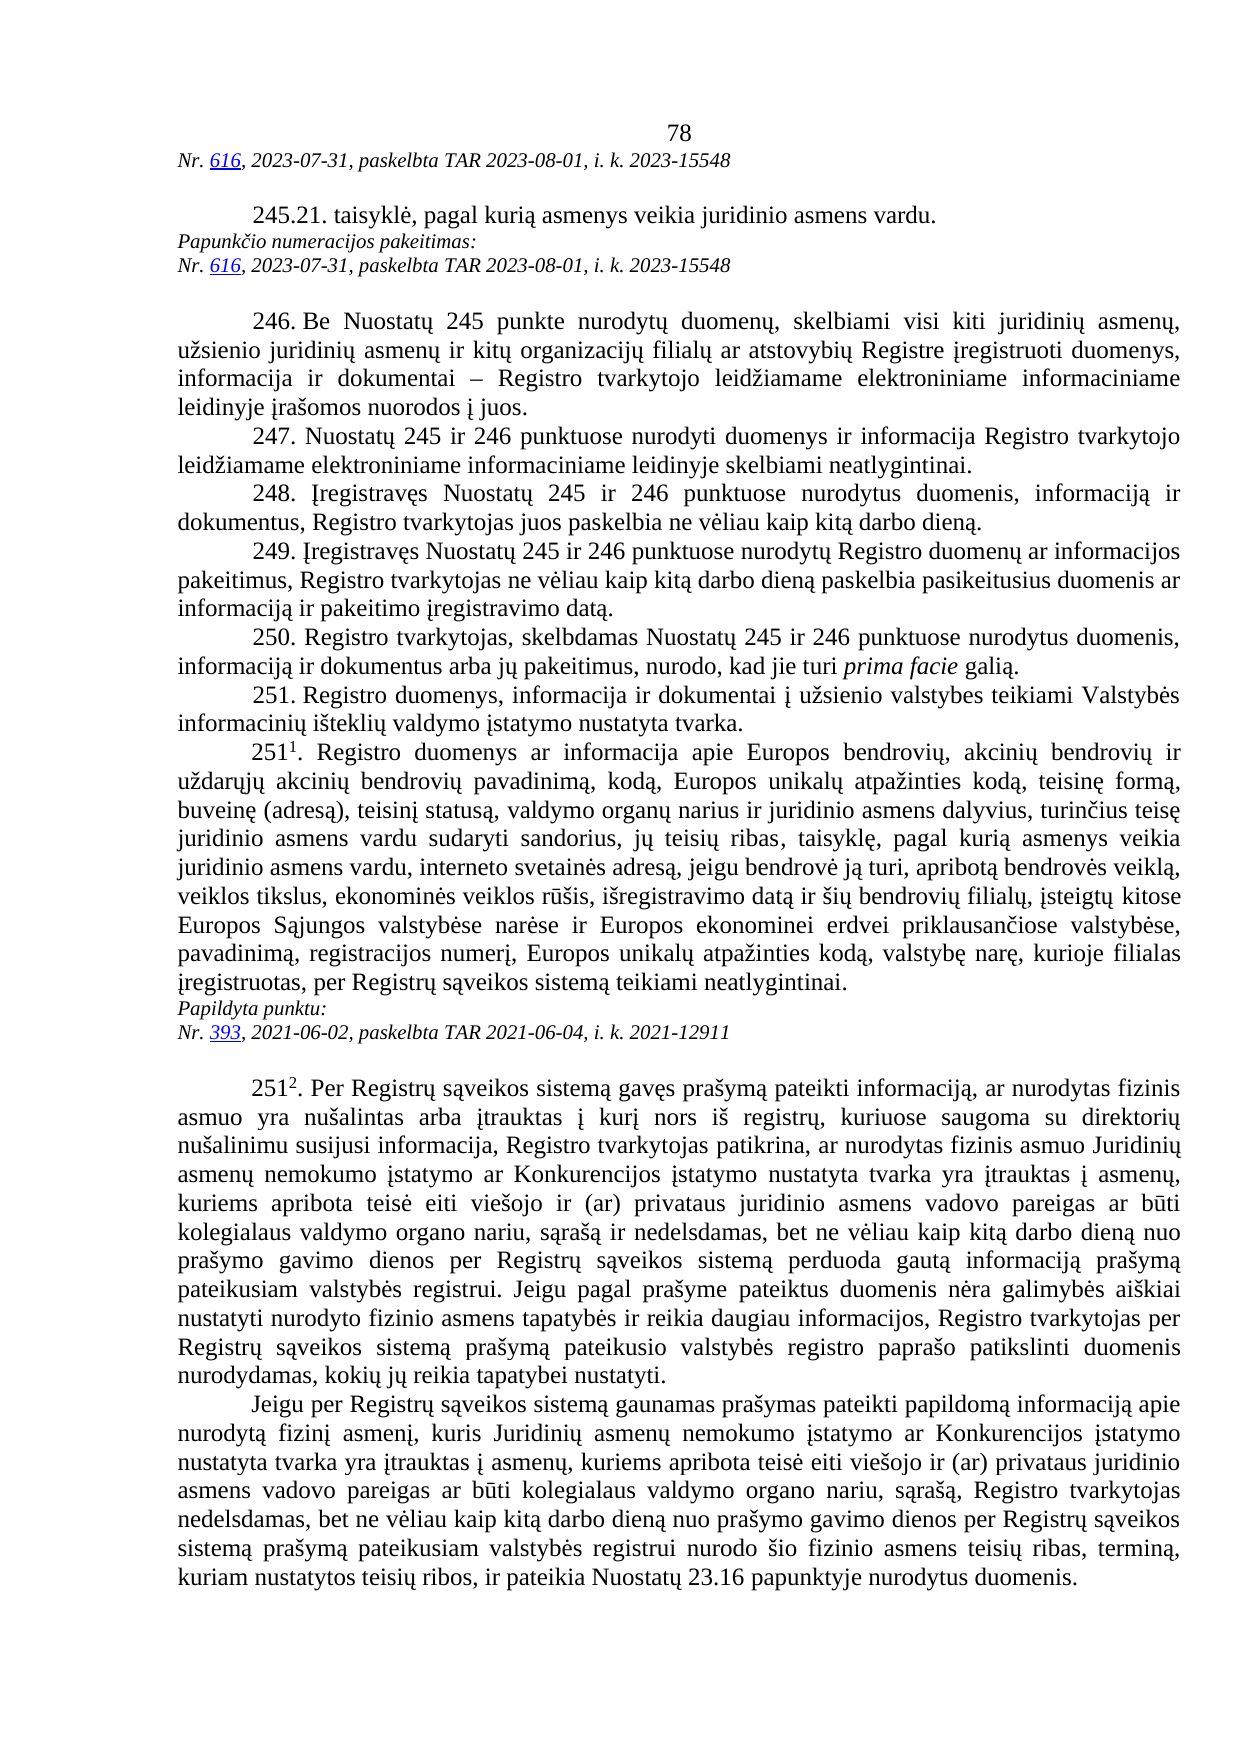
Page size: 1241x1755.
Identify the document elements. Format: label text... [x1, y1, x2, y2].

text 251. Registro duomenys, informacija ir dokumentai į užsienio valstybes teikiami Valstybės informacinių išteklių valdymo įstatymo nustatyta tvarka. [177, 680, 1181, 737]
text Papunkčio numeracijos pakeitimas: [177, 229, 1181, 253]
text 2511. Registro duomenys ar informacija apie Europos bendrovių, akcinių bendrovių ir uždarųjų akcinių bendrovių pavadinimą, kodą, Europos unikalų atpažinties kodą, teisinę formą, buveinę (adresą), teisinį statusą, valdymo organų narius ir juridinio asmens dalyvius, turinčius teisę juridinio asmens vardu sudaryti sandorius, jų teisių ribas, taisyklę, pagal kurią asmenys veikia juridinio asmens vardu, interneto svetainės adresą, jeigu bendrovė ją turi, apribotą bendrovės veiklą, veiklos tikslus, ekonominės veiklos rūšis, išregistravimo datą ir šių bendrovių filialų, įsteigtų kitose Europos Sąjungos valstybėse narėse ir Europos ekonominei erdvei priklausančiose valstybėse, pavadinimą, registracijos numerį, Europos unikalų atpažinties kodą, valstybę narę, kurioje filialas įregistruotas, per Registrų sąveikos sistemą teikiami neatlygintinai. [177, 737, 1181, 996]
text 246. Be Nuostatų 245 punkte nurodytų duomenų, skelbiami visi kiti juridinių asmenų, užsienio juridinių asmenų ir kitų organizacijų filialų ar atstovybių Registre įregistruoti duomenys, informacija ir dokumentai – Registro tvarkytojo leidžiamame elektroniniame informaciniame leidinyje įrašomos nuorodos į juos. [177, 306, 1181, 421]
text 245.21. taisyklė, pagal kurią asmenys veikia juridinio asmens vardu. [177, 200, 1181, 229]
text Nr. 616, 2023-07-31, paskelbta TAR 2023-08-01, i. k. 2023-15548 [177, 148, 1181, 172]
text Nr. 393, 2021-06-02, paskelbta TAR 2021-06-04, i. k. 2021-12911 [177, 1020, 1181, 1044]
text 248. Įregistravęs Nuostatų 245 ir 246 punktuose nurodytus duomenis, informaciją ir dokumentus, Registro tvarkytojas juos paskelbia ne vėliau kaip kitą darbo dieną. [177, 478, 1181, 536]
text 247. Nuostatų 245 ir 246 punktuose nurodyti duomenys ir informacija Registro tvarkytojo leidžiamame elektroniniame informaciniame leidinyje skelbiami neatlygintinai. [177, 421, 1181, 478]
text Nr. 616, 2023-07-31, paskelbta TAR 2023-08-01, i. k. 2023-15548 [177, 253, 1181, 277]
text Papildyta punktu: [177, 996, 1181, 1020]
text 2512. Per Registrų sąveikos sistemą gavęs prašymą pateikti informaciją, ar nurodytas fizinis asmuo yra nušalintas arba įtrauktas į kurį nors iš registrų, kuriuose saugoma su direktorių nušalinimu susijusi informacija, Registro tvarkytojas patikrina, ar nurodytas fizinis asmuo Juridinių asmenų nemokumo įstatymo ar Konkurencijos įstatymo nustatyta tvarka yra įtrauktas į asmenų, kuriems apribota teisė eiti viešojo ir (ar) privataus juridinio asmens vadovo pareigas ar būti kolegialaus valdymo organo nariu, sąrašą ir nedelsdamas, bet ne vėliau kaip kitą darbo dieną nuo prašymo gavimo dienos per Registrų sąveikos sistemą perduoda gautą informaciją prašymą pateikusiam valstybės registrui. Jeigu pagal prašyme pateiktus duomenis nėra galimybės aiškiai nustatyti nurodyto fizinio asmens tapatybės ir reikia daugiau informacijos, Registro tvarkytojas per Registrų sąveikos sistemą prašymą pateikusio valstybės registro paprašo patikslinti duomenis nurodydamas, kokių jų reikia tapatybei nustatyti. [177, 1073, 1181, 1389]
text 250. Registro tvarkytojas, skelbdamas Nuostatų 245 ir 246 punktuose nurodytus duomenis, informaciją ir dokumentus arba jų pakeitimus, nurodo, kad jie turi prima facie galią. [177, 622, 1181, 680]
text 249. Įregistravęs Nuostatų 245 ir 246 punktuose nurodytų Registro duomenų ar informacijos pakeitimus, Registro tvarkytojas ne vėliau kaip kitą darbo dieną paskelbia pasikeitusius duomenis ar informaciją ir pakeitimo įregistravimo datą. [177, 536, 1181, 622]
text Jeigu per Registrų sąveikos sistemą gaunamas prašymas pateikti papildomą informaciją apie nurodytą fizinį asmenį, kuris Juridinių asmenų nemokumo įstatymo ar Konkurencijos įstatymo nustatyta tvarka yra įtrauktas į asmenų, kuriems apribota teisė eiti viešojo ir (ar) privataus juridinio asmens vadovo pareigas ar būti kolegialaus valdymo organo nariu, sąrašą, Registro tvarkytojas nedelsdamas, bet ne vėliau kaip kitą darbo dieną nuo prašymo gavimo dienos per Registrų sąveikos sistemą prašymą pateikusiam valstybės registrui nurodo šio fizinio asmens teisių ribas, terminą, kuriam nustatytos teisių ribos, ir pateikia Nuostatų 23.16 papunktyje nurodytus duomenis. [177, 1389, 1181, 1590]
